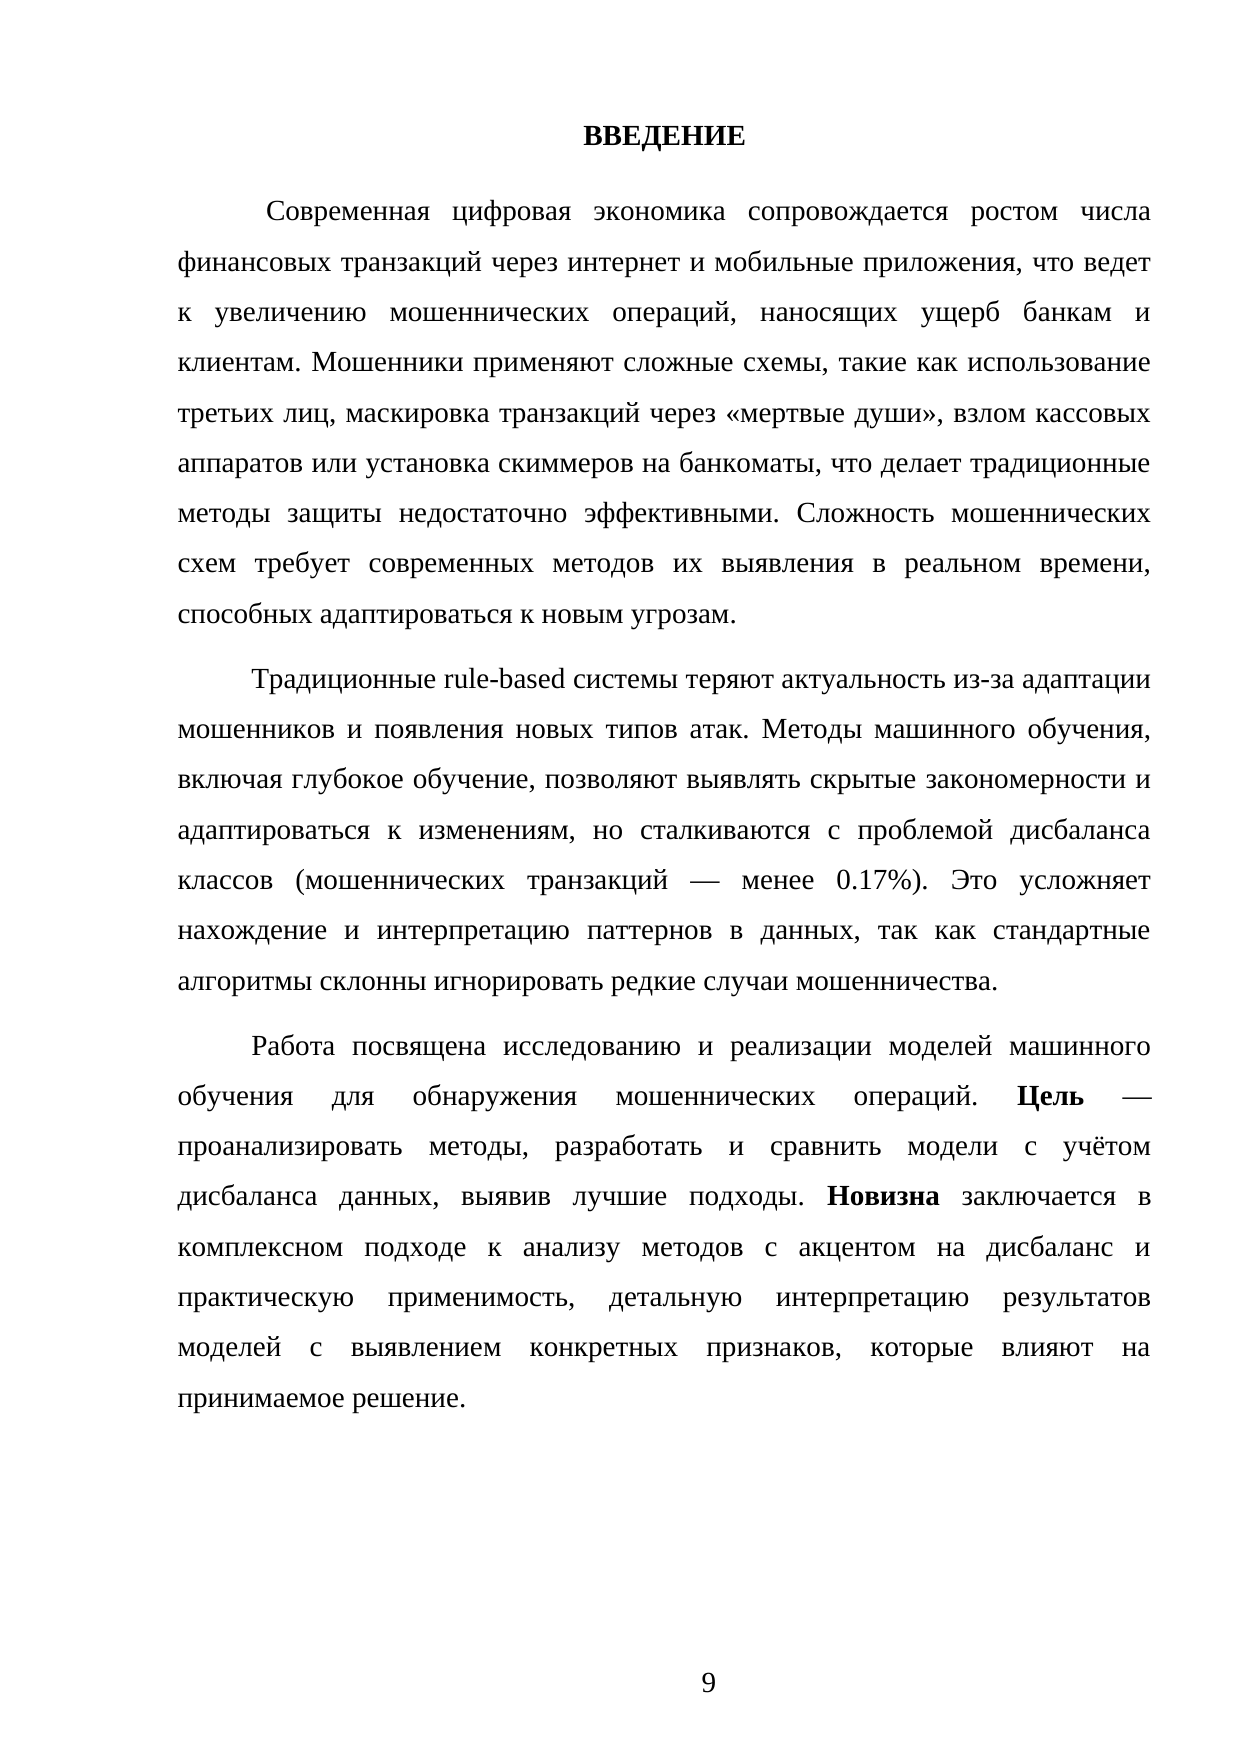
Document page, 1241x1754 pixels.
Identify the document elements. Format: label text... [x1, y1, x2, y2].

text Традиционные rule-based системы теряют актуальность из-за адаптации мошенников и появления новых типов атак. Методы машинного обучения, включая глубокое обучение, позволяют выявлять скрытые закономерности и адаптироваться к изменениям, но сталкиваются с проблемой дисбаланса классов (мошеннических транзакций — менее 0.17%). Это усложняет нахождение и интерпретацию паттернов в данных, так как стандартные алгоритмы склонны игнорировать редкие случаи мошенничества. [177, 661, 1152, 996]
subtitle ВВЕДЕНИЕ [177, 118, 1152, 152]
text Современная цифровая экономика сопровождается ростом числа финансовых транзакций через интернет и мобильные приложения, что ведет к увеличению мошеннических операций, наносящих ущерб банкам и клиентам. Мошенники применяют сложные схемы, такие как использование третьих лиц, маскировка транзакций через «мертвые души», взлом кассовых аппаратов или установка скиммеров на банкоматы, что делает традиционные методы защиты недостаточно эффективными. Сложность мошеннических схем требует современных методов их выявления в реальном времени, способных адаптироваться к новым угрозам. [177, 193, 1152, 629]
text Работа посвящена исследованию и реализации моделей машинного обучения для обнаружения мошеннических операций. Цель — проанализировать методы, разработать и сравнить модели с учётом дисбаланса данных, выявив лучшие подходы. Новизна заключается в комплексном подходе к анализу методов с акцентом на дисбаланс и практическую применимость, детальную интерпретацию результатов моделей с выявлением конкретных признаков, которые влияют на принимаемое решение. [177, 1028, 1152, 1413]
